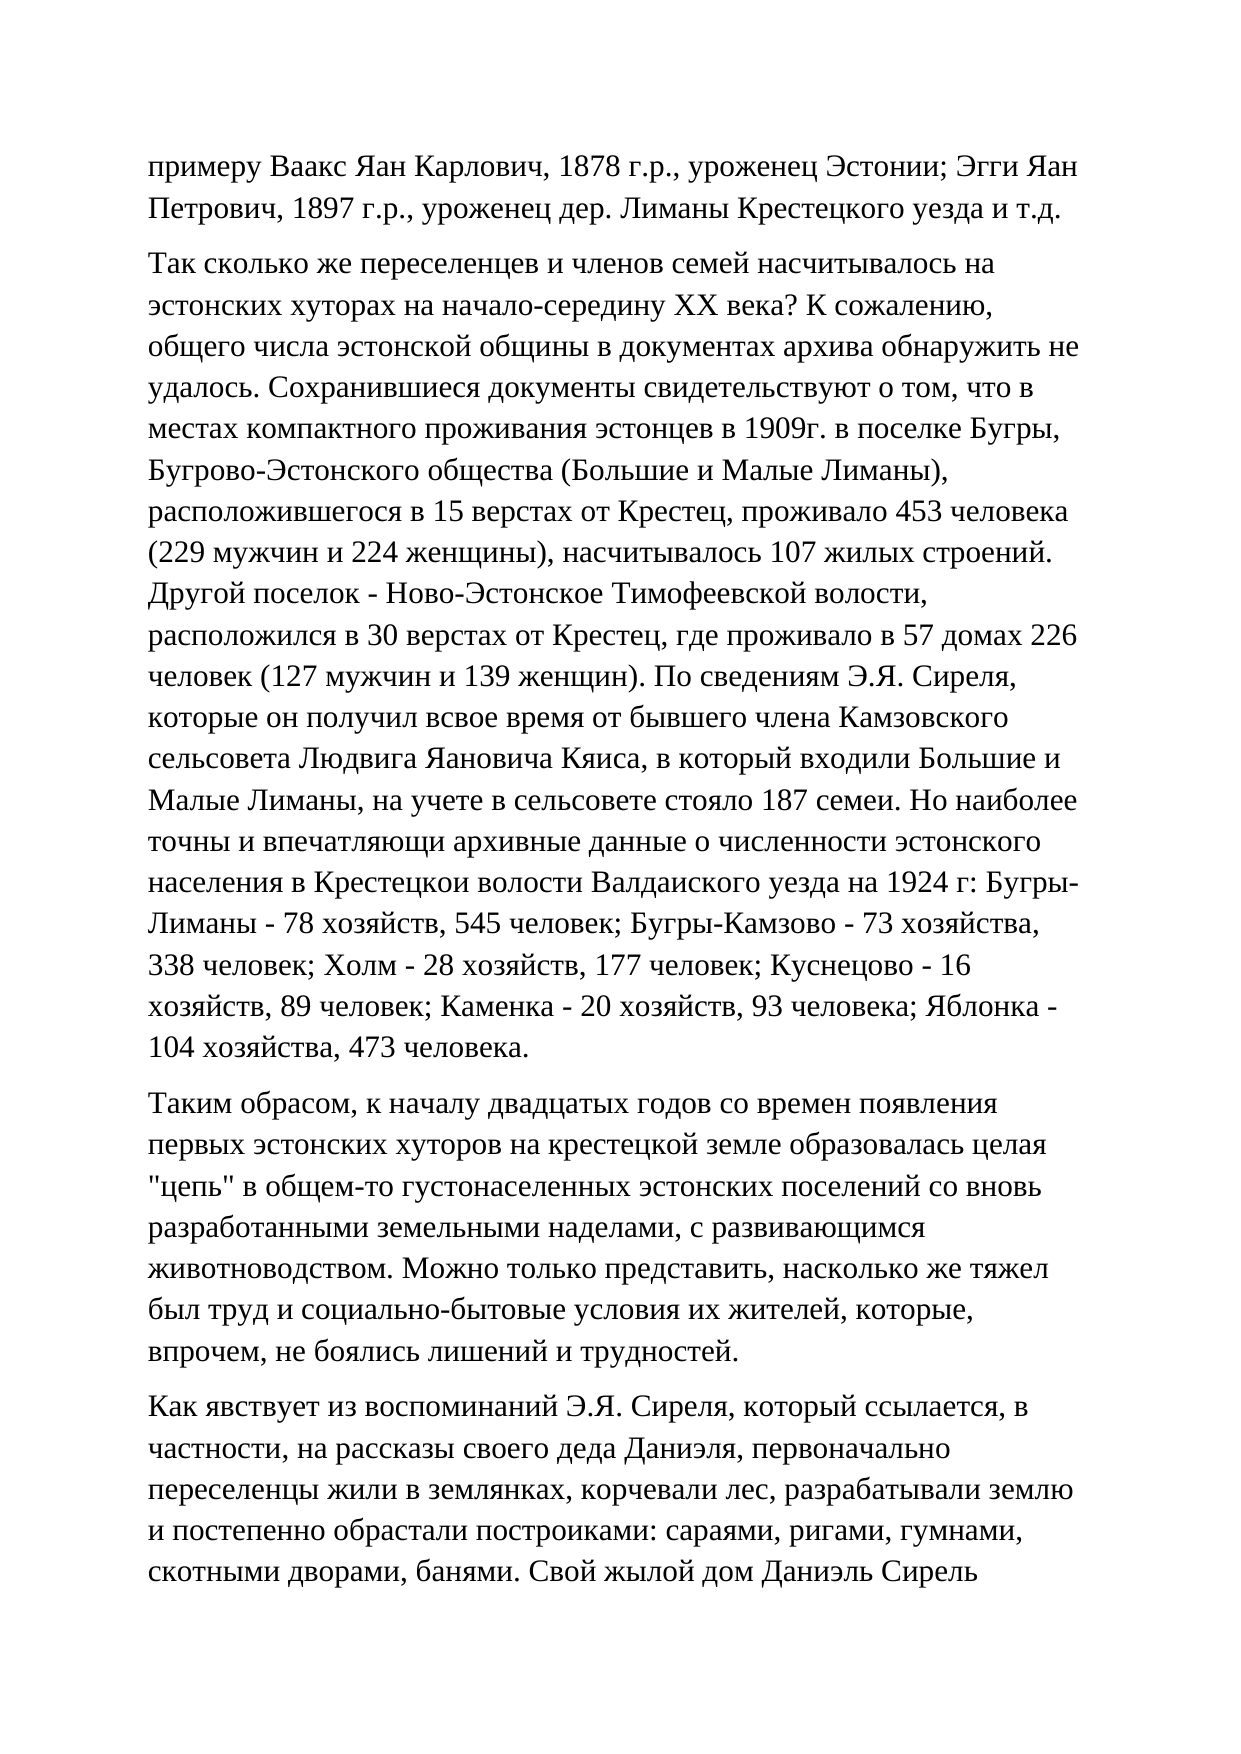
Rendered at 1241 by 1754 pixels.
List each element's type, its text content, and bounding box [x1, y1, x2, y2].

text Так сколько же переселенцев и членов семей насчитывалось на эстонских хуторах на начало-середину XX века? К сожалению, общего числа эстонской общины в документах архива обнаружить не удалось. Сохранившиеся документы свидетельствуют о том, что в местах компактного проживания эстонцев в 1909г. в поселке Бугры, Бугрово-Эстонского общества (Большие и Малые Лиманы), расположившегося в 15 верстах от Крестец, проживало 453 человека (229 мужчин и 224 женщины), насчитывалось 107 жилых строений. Другой поселок - Ново-Эстонское Тимофеевской волости, расположился в 30 верстах от Крестец, где проживало в 57 домах 226 человек (127 мужчин и 139 женщин). По сведениям Э.Я. Сиреля, которые он получил всвое время от бывшего члена Камзовского сельсовета Людвига Яановича Кяиса, в который входили Большие и Малые Лиманы, на учете в сельсовете стояло 187 семеи. Но наиболее точны и впечатляющи архивные данные о численности эстонского населения в Крестецкои волости Валдаиского уезда на 1924 г: Бугры-Лиманы - 78 хозяйств, 545 человек; Бугры-Камзово - 73 хозяйства, 338 человек; Холм - 28 хозяйств, 177 человек; Куснецово - 16 хозяйств, 89 человек; Каменка - 20 хозяйств, 93 человека; Яблонка - 104 хозяйства, 473 человекa. [148, 245, 1093, 1064]
text Таким обрасом, к началу двадцатых годов со времен появления первых эстонских хуторов на крестецкой земле образовалась целая "цепь" в общем-то густонаселенных эстонских поселений со вновь разработанными земельными наделами, с развивающимся животноводством. Можно только представить, насколько же тяжел был труд и социально-бытовые условия их жителей, которые, впрочем, не боялись лишений и трудностей. [148, 1084, 1093, 1368]
text примеру Ваакс Яан Карлович, 1878 г.р., уроженец Эстонии; Эгги Яан Петрович, 1897 г.р., уроженец дер. Лиманы Крестецкого уезда и т.д. [148, 148, 1093, 225]
text Как явствует из воспоминаний Э.Я. Сиреля, который ссылается, в частности, на рассказы своего деда Даниэля, первоначально переселенцы жили в землянках, корчевали лес, разрабатывали землю и постепенно обрастали построиками: сараями, ригами, гумнами, скотными дворами, банями. Свой жылой дом Даниэль Сирель [148, 1388, 1093, 1588]
